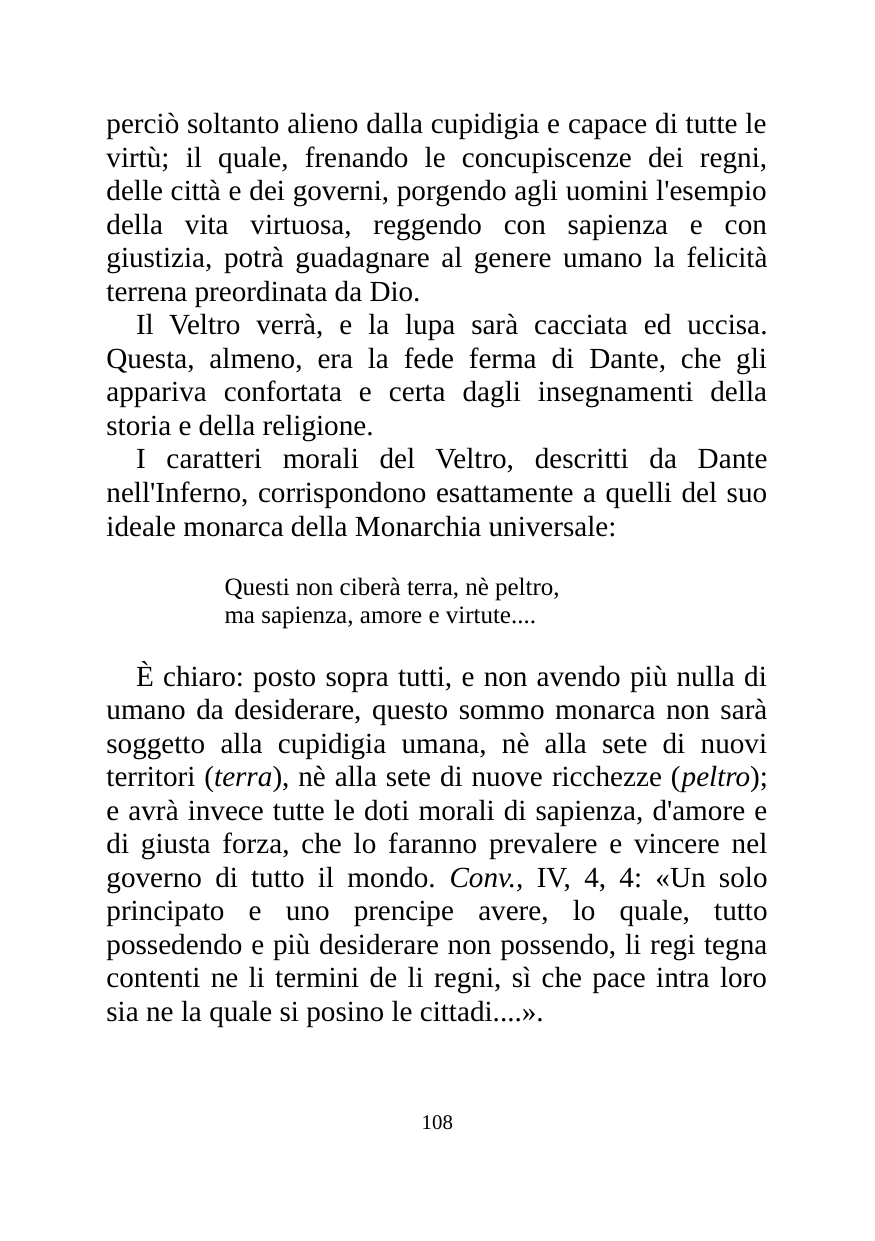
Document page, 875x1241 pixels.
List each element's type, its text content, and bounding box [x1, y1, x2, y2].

text È chiaro: posto sopra tutti, e non avendo più nulla di umano da desiderare, questo sommo monarca non sarà soggetto alla cupidigia umana, nè alla sete di nuovi territori (terra), nè alla sete di nuove ricchezze (peltro); e avrà invece tutte le doti morali di sapienza, d'amore e di giusta forza, che lo faranno prevalere e vincere nel governo di tutto il mondo. Conv., IV, 4, 4: «Un solo principato e uno prencipe avere, lo quale, tutto possedendo e più desiderare non possendo, li regi tegna contenti ne li termini de li regni, sì che pace intra loro sia ne la quale si posino le cittadi....». [106, 659, 768, 1028]
text perciò soltanto alieno dalla cupidigia e capace di tutte le virtù; il quale, frenando le concupiscenze dei regni, delle città e dei governi, porgendo agli uomini l'esempio della vita virtuosa, reggendo con sapienza e con giustizia, potrà guadagnare al genere umano la felicità terrena preordinata da Dio. [106, 106, 768, 307]
text Il Veltro verrà, e la lupa sarà cacciata ed uccisa. Questa, almeno, era la fede ferma di Dante, che gli appariva confortata e certa dagli insegnamenti della storia e della religione. [106, 307, 768, 442]
text Questi non ciberà terra, nè peltro, ma sapienza, amore e virtute.... [224, 572, 768, 629]
text I caratteri morali del Veltro, descritti da Dante nell'Inferno, corrispondono esattamente a quelli del suo ideale monarca della Monarchia universale: [106, 442, 768, 542]
